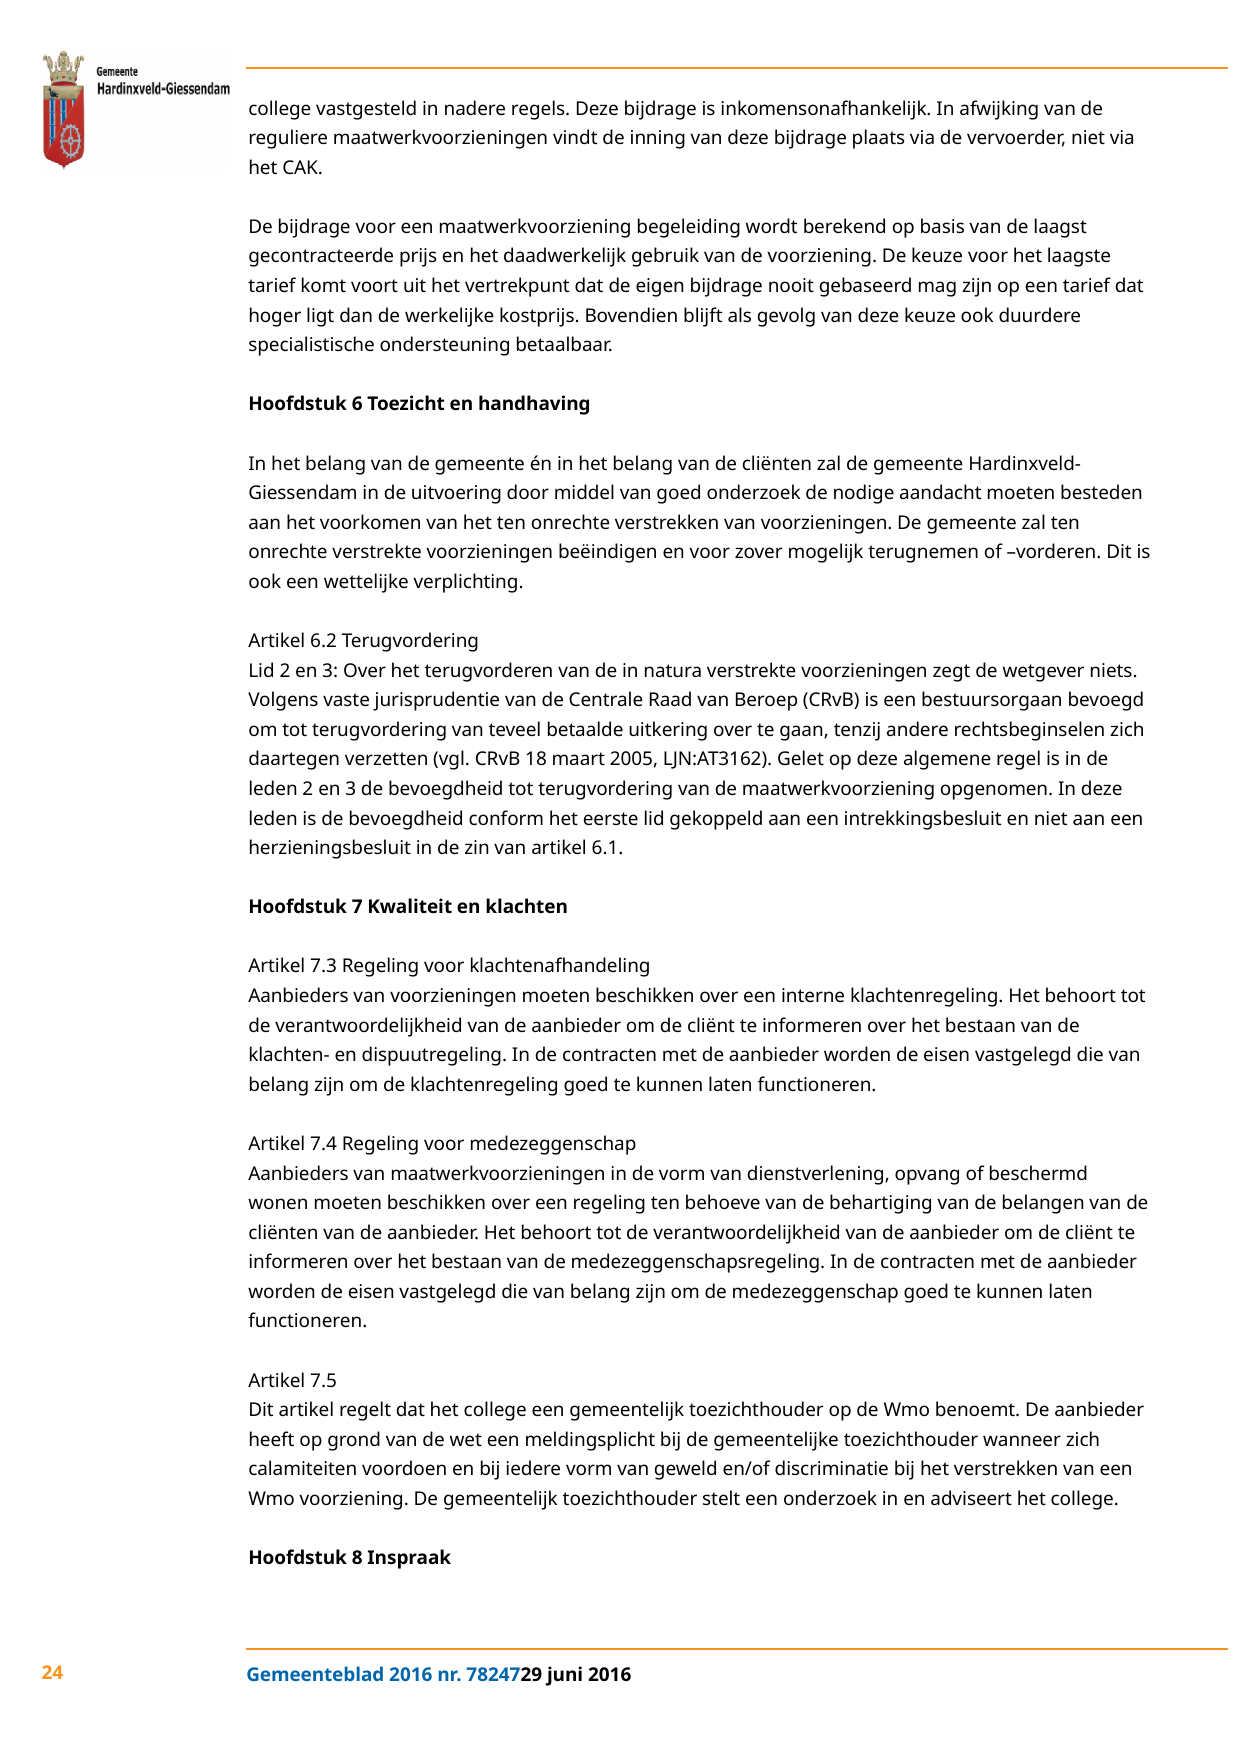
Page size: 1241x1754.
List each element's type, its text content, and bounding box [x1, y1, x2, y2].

text Hoofdstuk 6 Toezicht en handhaving [248, 391, 1152, 416]
text Aanbieders van voorzieningen moeten beschikken over een interne klachtenregeling. Het behoort tot de verantwoordelijkheid van de aanbieder om de cliënt te informeren over het bestaan van de klachten- en dispuutregeling. In de contracten met de aanbieder worden de eisen vastgelegd die van belang zijn om de klachtenregeling goed te kunnen laten functioneren. [248, 982, 1152, 1097]
text Hoofdstuk 8 Inspraak [248, 1544, 1152, 1570]
text Hoofdstuk 7 Kwaliteit en klachten [248, 893, 1152, 919]
picture [41, 47, 231, 172]
text Artikel 6.2 Terugvordering [248, 627, 1152, 653]
text De bijdrage voor een maatwerkvoorziening begeleiding wordt berekend op basis van de laagst gecontracteerde prijs en het daadwerkelijk gebruik van de voorziening. De keuze voor het laagste tarief komt voort uit het vertrekpunt dat de eigen bijdrage nooit gebaseerd mag zijn op een tarief dat hoger ligt dan de werkelijke kostprijs. Bovendien blijft als gevolg van deze keuze ook duurdere specialistische ondersteuning betaalbaar. [248, 213, 1152, 357]
text In het belang van de gemeente én in het belang van de cliënten zal de gemeente Hardinxveld-Giessendam in de uitvoering door middel van goed onderzoek de nodige aandacht moeten besteden aan het voorkomen van het ten onrechte verstrekken van voorzieningen. De gemeente zal ten onrechte verstrekte voorzieningen beëindigen en voor zover mogelijk terugnemen of –vorderen. Dit is ook een wettelijke verplichting. [248, 450, 1152, 594]
text Artikel 7.4 Regeling voor medezeggenschap [248, 1130, 1152, 1156]
text Artikel 7.3 Regeling voor klachtenafhandeling [248, 953, 1152, 978]
text Artikel 7.5 [248, 1367, 1152, 1393]
text college vastgesteld in nadere regels. Deze bijdrage is inkomensonafhankelijk. In afwijking van de reguliere maatwerkvoorzieningen vindt de inning van deze bijdrage plaats via de vervoerder, niet via het CAK. [248, 95, 1152, 180]
text Dit artikel regelt dat het college een gemeentelijk toezichthouder op de Wmo benoemt. De aanbieder heeft op grond van de wet een meldingsplicht bij de gemeentelijke toezichthouder wanneer zich calamiteiten voordoen en bij iedere vorm van geweld en/of discriminatie bij het verstrekken van een Wmo voorziening. De gemeentelijk toezichthouder stelt een onderzoek in en adviseert het college. [248, 1396, 1152, 1511]
text Aanbieders van maatwerkvoorzieningen in de vorm van dienstverlening, opvang of beschermd wonen moeten beschikken over een regeling ten behoeve van de behartiging van de belangen van de cliënten van de aanbieder. Het behoort tot de verantwoordelijkheid van de aanbieder om de cliënt te informeren over het bestaan van de medezeggenschapsregeling. In de contracten met de aanbieder worden de eisen vastgelegd die van belang zijn om de medezeggenschap goed te kunnen laten functioneren. [248, 1160, 1152, 1333]
text Lid 2 en 3: Over het terugvorderen van de in natura verstrekte voorzieningen zegt de wetgever niets. Volgens vaste jurisprudentie van de Centrale Raad van Beroep (CRvB) is een bestuursorgaan bevoegd om tot terugvordering van teveel betaalde uitkering over te gaan, tenzij andere rechtsbeginselen zich daartegen verzetten (vgl. CRvB 18 maart 2005, LJN:AT3162). Gelet op deze algemene regel is in de leden 2 en 3 de bevoegdheid tot terugvordering van de maatwerkvoorziening opgenomen. In deze leden is de bevoegdheid conform het eerste lid gekoppeld aan een intrekkingsbesluit en niet aan een herzieningsbesluit in de zin van artikel 6.1. [248, 657, 1152, 860]
